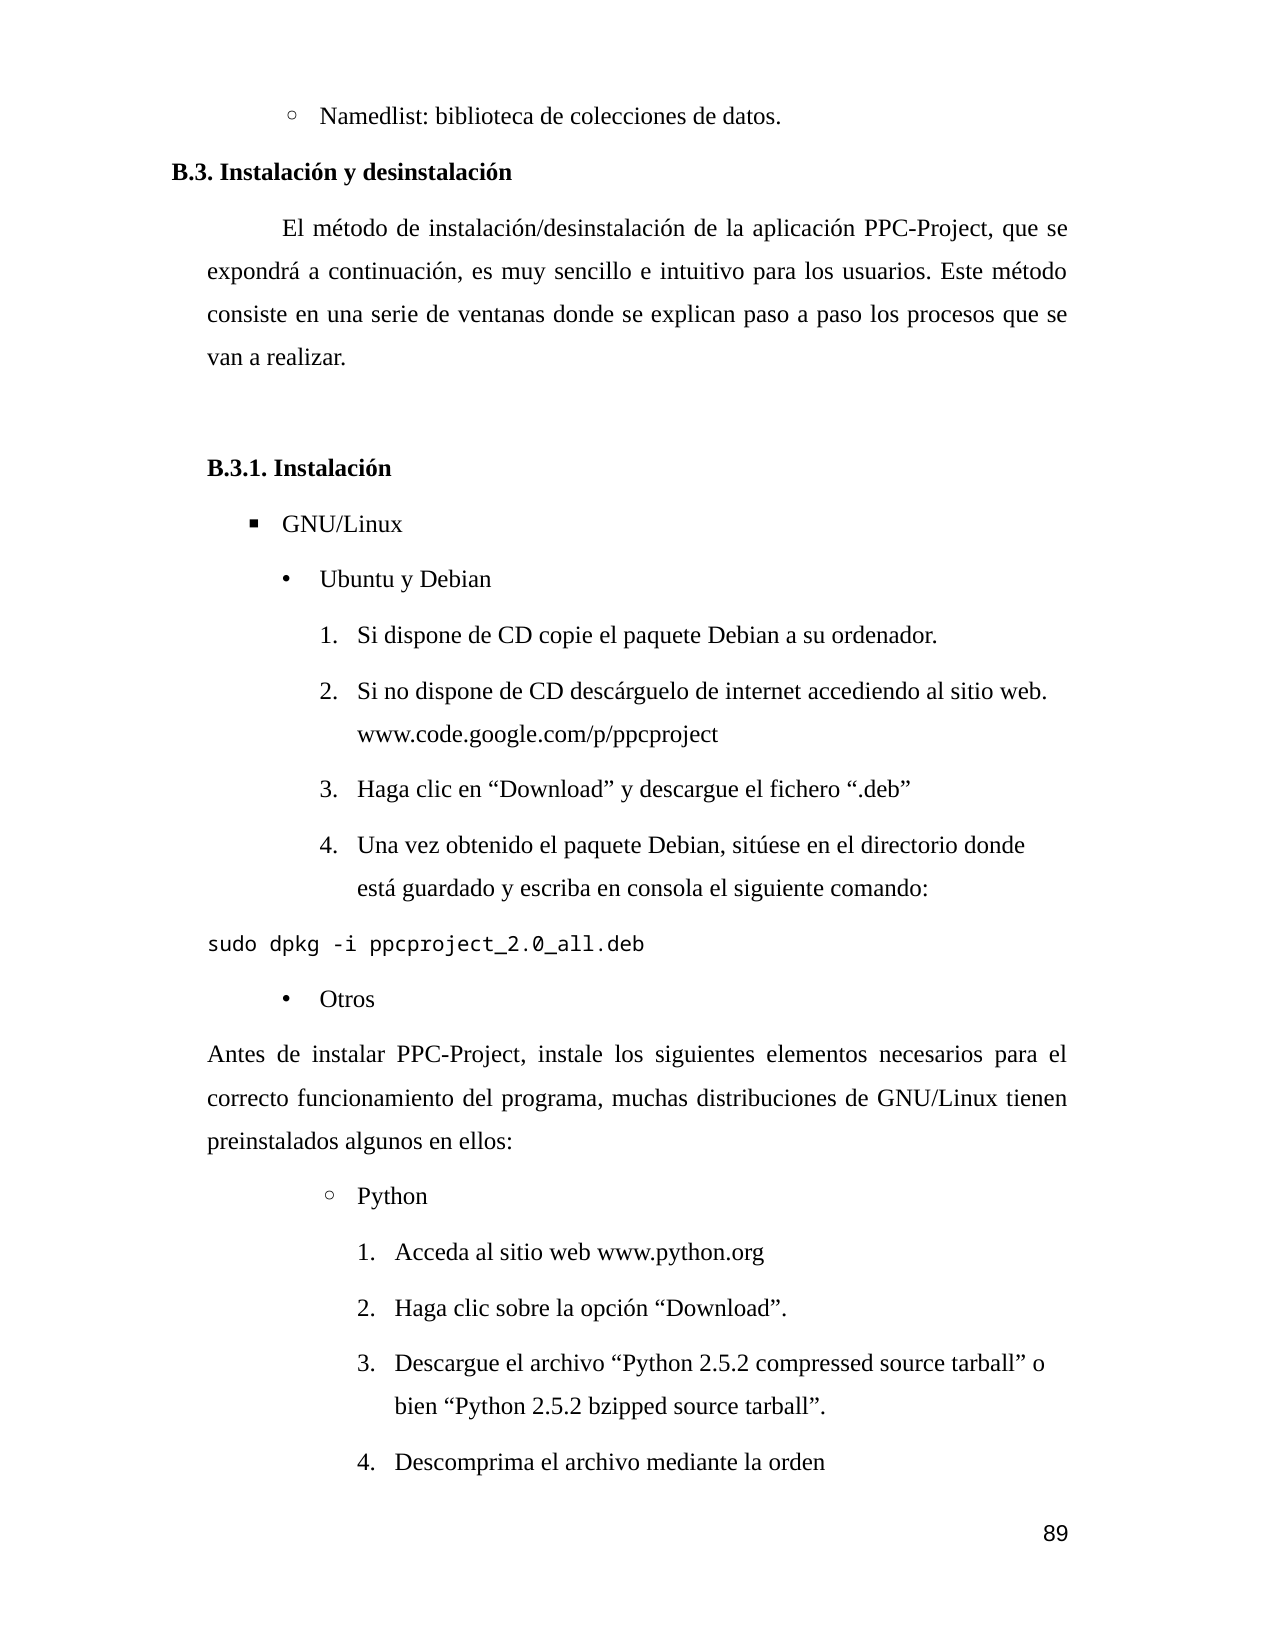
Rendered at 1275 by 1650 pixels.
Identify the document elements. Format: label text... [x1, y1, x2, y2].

list Ubuntu y Debian [282, 564, 1068, 593]
list Descomprima el archivo mediante la orden [357, 1447, 1068, 1476]
list Haga clic sobre la opción “Download”. [357, 1293, 1068, 1321]
list Namedlist: biblioteca de colecciones de datos. [282, 101, 1068, 130]
text B.3.1. Instalación [207, 453, 1068, 482]
text Antes de instalar PPC-Project, instale los siguientes elementos necesarios para el correcto funcionamiento del programa, muchas distribuciones de GNU/Linux tienen preinstalados algunos en ellos: [207, 1039, 1068, 1154]
list GNU/Linux [244, 509, 1068, 538]
list Si dispone de CD copie el paquete Debian a su ordenador. [319, 620, 1068, 649]
list Acceda al sitio web www.python.org [357, 1237, 1068, 1266]
text sudo dpkg -i ppcproject_2.0_all.deb [207, 929, 1068, 957]
text B.3. Instalación y desinstalación [171, 157, 1068, 186]
list Descargue el archivo “Python 2.5.2 compressed source tarball” o bien “Python 2.5.2 bzipped source tarball”. [357, 1348, 1068, 1420]
list Haga clic en “Download” y descargue el fichero “.deb” [319, 774, 1068, 803]
list Si no dispone de CD descárguelo de internet accediendo al sitio web. www.code.google.com/p/ppcproject [319, 676, 1068, 748]
list Otros [282, 984, 1068, 1013]
text El método de instalación/desinstalación de la aplicación PPC-Project, que se expondrá a continuación, es muy sencillo e intuitivo para los usuarios. Este método consiste en una serie de ventanas donde se explican paso a paso los procesos que se van a realizar. [207, 213, 1068, 371]
list Una vez obtenido el paquete Debian, sitúese en el directorio donde está guardado y escriba en consola el siguiente comando: [319, 830, 1068, 902]
list Python [319, 1181, 1068, 1210]
